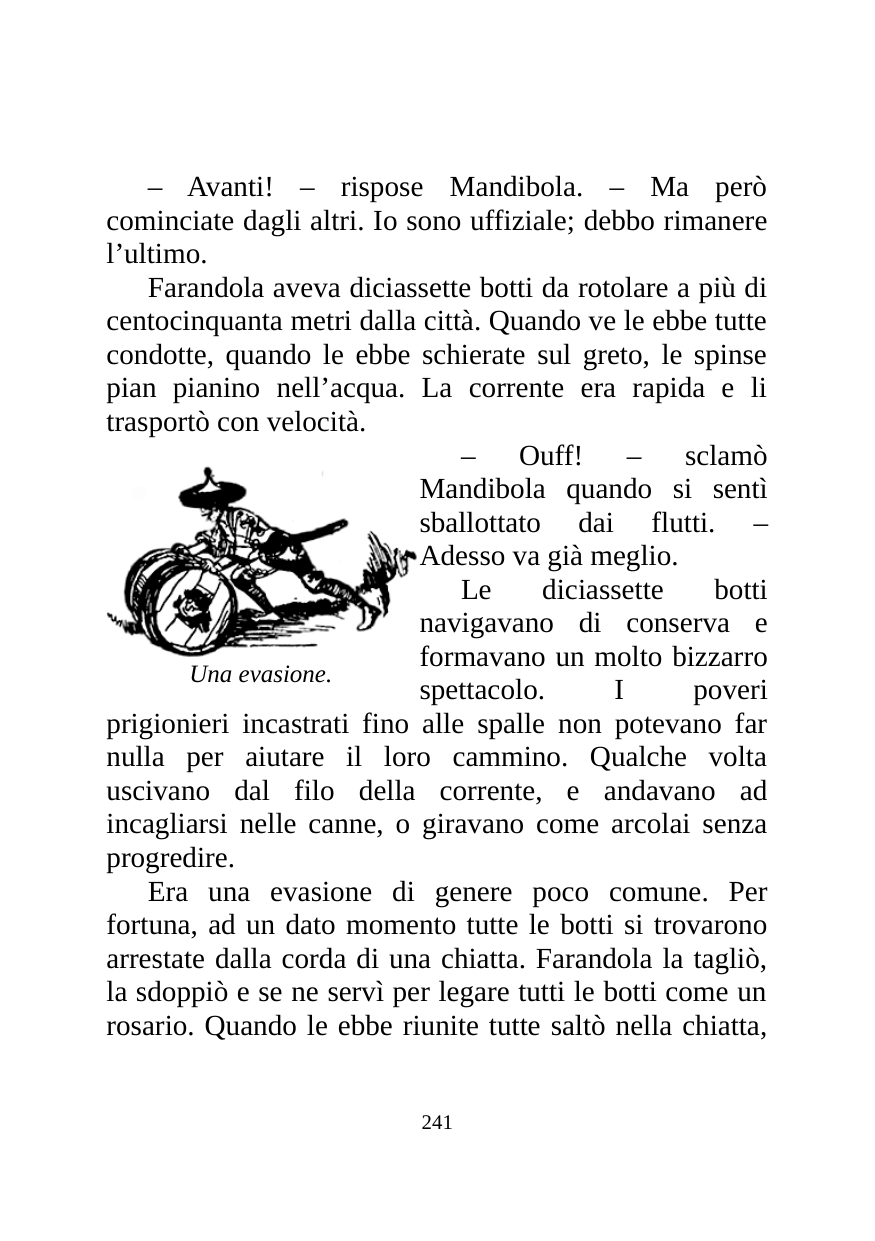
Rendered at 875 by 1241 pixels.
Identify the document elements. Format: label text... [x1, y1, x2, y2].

text Le diciassette botti navigavano di conserva e formavano un molto bizzarro spettacolo. I poveri prigionieri incastrati fino alle spalle non potevano far nulla per aiutare il loro cammino. Qualche volta uscivano dal filo della corrente, e andavano ad incagliarsi nelle canne, o giravano come arcolai senza progredire. [106, 572, 768, 874]
text ‒ Avanti! ‒ rispose Mandibola. ‒ Ma però cominciate dagli altri. Io sono uffiziale; debbo rimanere l’ultimo. [106, 169, 768, 270]
text [104, 688, 419, 694]
picture [104, 461, 420, 659]
text Una evasione. [104, 659, 419, 688]
text Farandola aveva diciassette botti da rotolare a più di centocinquanta metri dalla città. Quando ve le ebbe tutte condotte, quando le ebbe schierate sul greto, le spinse pian pianino nell’acqua. La corrente era rapida e li trasportò con velocità. [106, 270, 768, 438]
text Era una evasione di genere poco comune. Per fortuna, ad un dato momento tutte le botti si trovarono arrestate dalla corda di una chiatta. Farandola la tagliò, la sdoppiò e se ne servì per legare tutti le botti come un rosario. Quando le ebbe riunite tutte saltò nella chiatta, [106, 874, 768, 1041]
text ‒ Ouff! ‒ sclamò Mandibola quando si sentì sballottato dai flutti. ‒ Adesso va già meglio. [104, 438, 768, 572]
